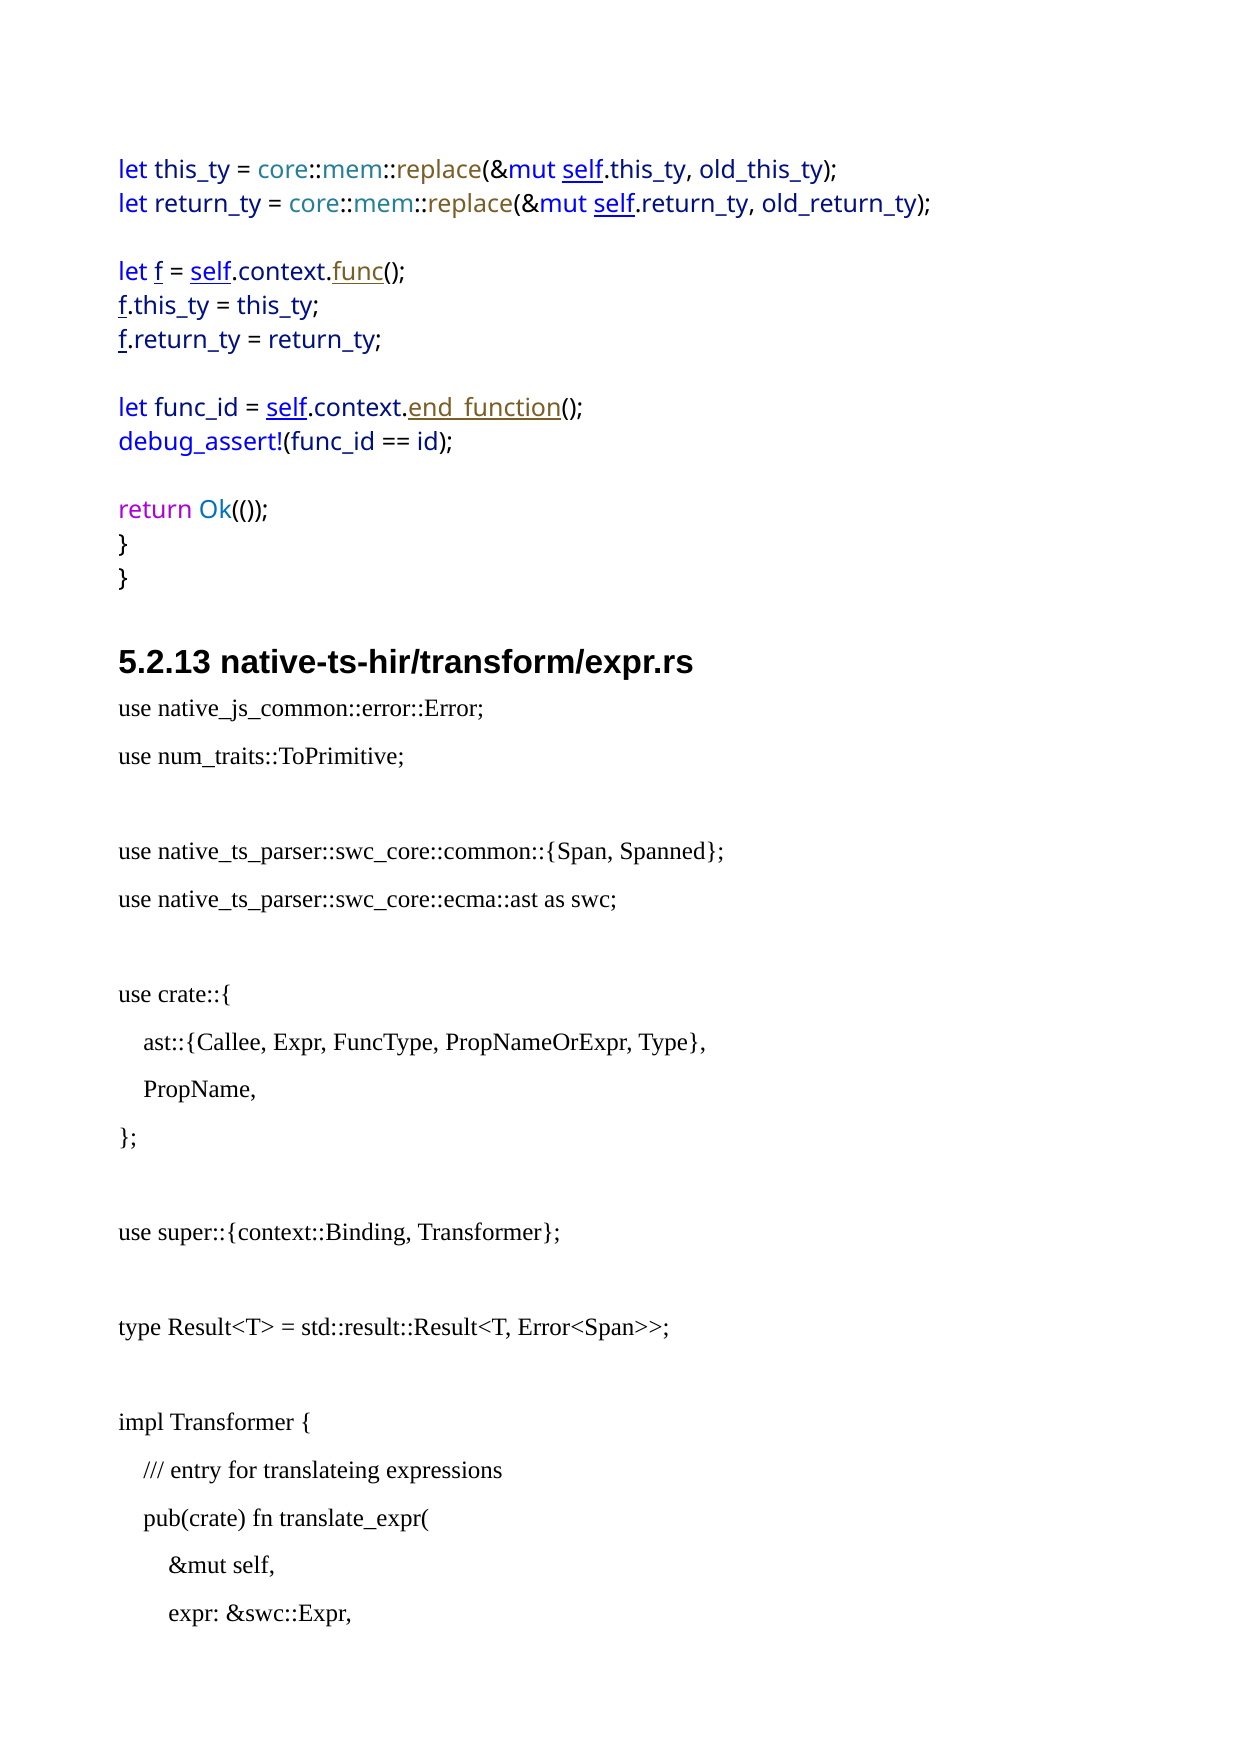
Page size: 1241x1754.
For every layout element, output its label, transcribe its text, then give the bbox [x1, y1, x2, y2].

text debug_assert!(func_id == id); [118, 424, 1122, 458]
text let f = self.context.func(); [118, 254, 1122, 288]
text } [118, 526, 1122, 560]
subtitle 5.2.13 native-ts-hir/transform/expr.rs [118, 642, 1122, 681]
text use num_traits::ToPrimitive; [118, 741, 1122, 770]
text }; [118, 1122, 1122, 1151]
text f.this_ty = this_ty; [118, 288, 1122, 322]
text let return_ty = core::mem::replace(&mut self.return_ty, old_return_ty); [118, 186, 1122, 220]
text use super::{context::Binding, Transformer}; [118, 1217, 1122, 1246]
text use native_ts_parser::swc_core::common::{Span, Spanned}; [118, 836, 1122, 865]
text &mut self, [118, 1550, 1122, 1579]
text } [118, 560, 1122, 594]
text type Result<T> = std::result::Result<T, Error<Span>>; [118, 1312, 1122, 1341]
text use native_ts_parser::swc_core::ecma::ast as swc; [118, 884, 1122, 912]
text PropName, [118, 1074, 1122, 1103]
text return Ok(()); [118, 492, 1122, 526]
text f.return_ty = return_ty; [118, 322, 1122, 356]
text let this_ty = core::mem::replace(&mut self.this_ty, old_this_ty); [118, 152, 1122, 186]
text expr: &swc::Expr, [118, 1598, 1122, 1627]
text ast::{Callee, Expr, FuncType, PropNameOrExpr, Type}, [118, 1027, 1122, 1055]
text use crate::{ [118, 979, 1122, 1008]
text impl Transformer { [118, 1407, 1122, 1436]
text use native_js_common::error::Error; [118, 693, 1122, 722]
text pub(crate) fn translate_expr( [118, 1503, 1122, 1531]
text let func_id = self.context.end_function(); [118, 390, 1122, 424]
text /// entry for translateing expressions [118, 1455, 1122, 1484]
